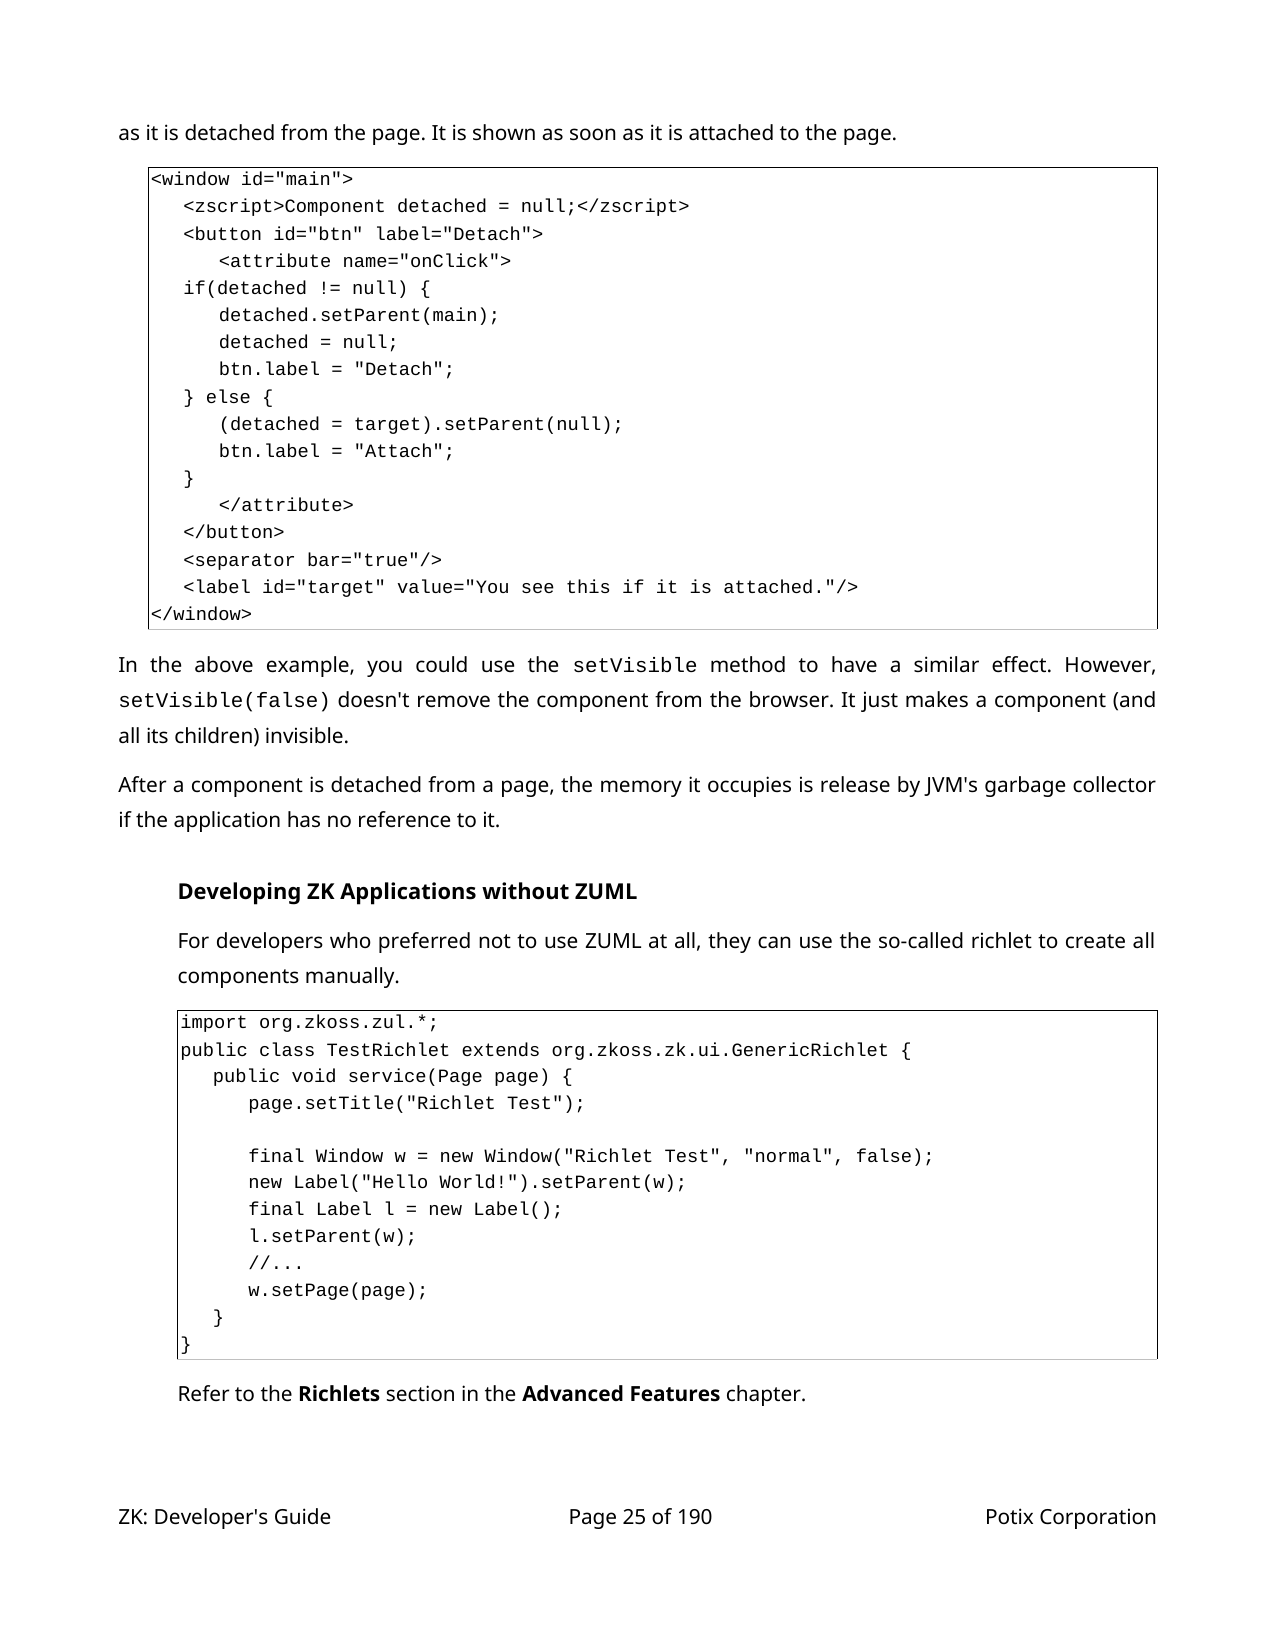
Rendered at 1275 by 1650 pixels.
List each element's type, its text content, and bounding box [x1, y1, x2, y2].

text <window id="main"> [149, 168, 1157, 191]
text <separator bar="true"/> [149, 548, 1157, 572]
text After a component is detached from a page, the memory it occupies is release by JVM's garbage collector if the application has no reference to it. [118, 770, 1157, 833]
text import org.zkoss.zul.*; [178, 1011, 1157, 1035]
text For developers who preferred not to use ZUML at all, they can use the so-called richlet to create all components manually. [177, 926, 1157, 990]
text } [149, 466, 1157, 490]
text <label id="target" value="You see this if it is attached."/> [149, 575, 1157, 599]
text </button> [149, 520, 1157, 545]
text In the above example, you could use the setVisible method to have a similar effect. However, setVisible(false) doesn't remove the component from the browser. It just makes a component (and all its children) invisible. [118, 650, 1157, 749]
text } else { [149, 384, 1157, 409]
text detached = null; [149, 330, 1157, 354]
text <attribute name="onClick"> [149, 248, 1157, 273]
text w.setPage(page); } [178, 1278, 1157, 1329]
text if(detached != null) { [149, 276, 1157, 300]
text detached.setParent(main); [149, 303, 1157, 327]
subtitle Developing ZK Applications without ZUML [177, 876, 1157, 906]
text public class TestRichlet extends org.zkoss.zk.ui.GenericRichlet { public void service(Page page) { page.setTitle("Richlet Test"); final Window w = new Window("Richlet Test", "normal", false); new Label("Hello World!").setParent(w); final Label l = new Label(); l.setParent(w); [178, 1038, 1157, 1248]
text </attribute> [149, 493, 1157, 517]
text btn.label = "Attach"; [149, 439, 1157, 463]
text as it is detached from the page. It is shown as soon as it is attached to the page. [118, 118, 1157, 146]
text <zscript>Component detached = null;</zscript> [149, 194, 1157, 218]
text (detached = target).setParent(null); [149, 412, 1157, 436]
text <button id="btn" label="Detach"> [149, 221, 1157, 246]
text </window> [149, 602, 1157, 629]
text //... [178, 1251, 1157, 1275]
text btn.label = "Detach"; [149, 357, 1157, 382]
text Refer to the Richlets section in the Advanced Features chapter. [177, 1379, 1157, 1408]
text } [178, 1332, 1157, 1359]
